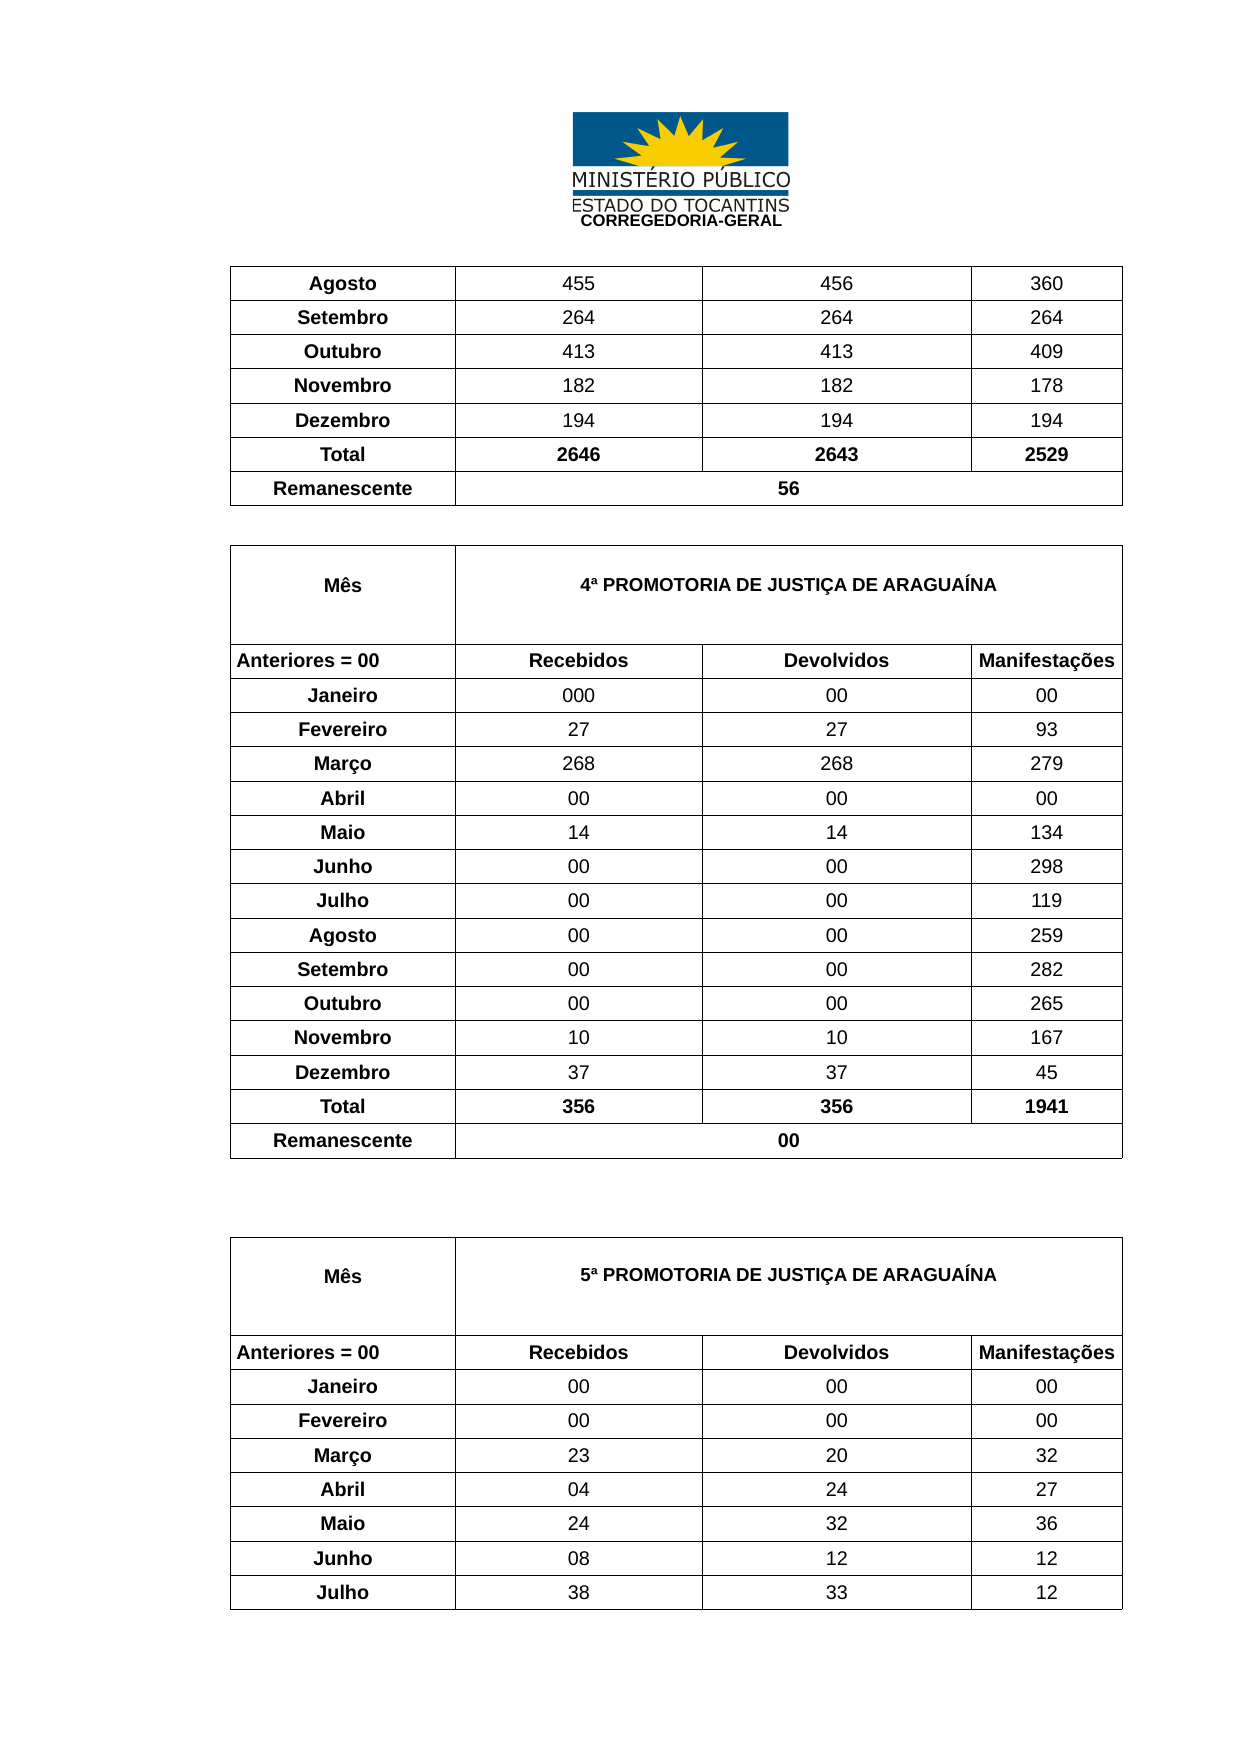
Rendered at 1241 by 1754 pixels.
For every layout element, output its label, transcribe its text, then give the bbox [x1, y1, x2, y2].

table_cell 167 [972, 1021, 1122, 1055]
table_cell Outubro [231, 335, 455, 368]
table_cell 268 [703, 747, 971, 781]
table_cell 00 [703, 1405, 971, 1438]
table_cell Maio [231, 1507, 455, 1541]
table_cell 265 [972, 987, 1122, 1020]
table_cell 27 [456, 713, 702, 746]
table_cell Março [231, 1439, 455, 1472]
table_cell 04 [456, 1473, 702, 1506]
table_cell Novembro [231, 1021, 455, 1055]
table_cell Agosto [231, 267, 455, 300]
table_cell 20 [703, 1439, 971, 1472]
table_cell 00 [972, 679, 1122, 712]
table_cell Setembro [231, 301, 455, 334]
table_cell 2646 [456, 438, 702, 471]
table_cell 356 [456, 1090, 702, 1123]
table_cell 00 [972, 782, 1122, 815]
table_cell Março [231, 747, 455, 781]
table_cell 37 [456, 1056, 702, 1089]
table_cell 37 [703, 1056, 971, 1089]
table_cell Anteriores = 00 [231, 1336, 455, 1369]
table_cell 259 [972, 919, 1122, 952]
table_cell Junho [231, 1542, 455, 1575]
table_cell Manifestações [972, 1336, 1122, 1369]
table_cell 00 [703, 679, 971, 712]
table_cell 00 [703, 782, 971, 815]
table_cell 56 [456, 472, 1122, 505]
table_cell 00 [703, 1370, 971, 1403]
table_cell 93 [972, 713, 1122, 746]
table_cell 24 [703, 1473, 971, 1506]
table_header 5ª PROMOTORIA DE JUSTIÇA DE ARAGUAÍNA [456, 1238, 1122, 1335]
table_cell 38 [456, 1576, 702, 1609]
table_cell 00 [972, 1405, 1122, 1438]
table_cell 456 [703, 267, 971, 300]
table_cell 134 [972, 816, 1122, 849]
table_cell 194 [456, 404, 702, 437]
table_cell 00 [703, 884, 971, 918]
table_cell 23 [456, 1439, 702, 1472]
table_cell 00 [456, 919, 702, 952]
table_cell 194 [972, 404, 1122, 437]
table_cell 178 [972, 369, 1122, 403]
table_cell 00 [703, 850, 971, 883]
table_cell 264 [972, 301, 1122, 334]
table_cell 27 [703, 713, 971, 746]
table_cell 32 [972, 1439, 1122, 1472]
table_cell Outubro [231, 987, 455, 1020]
table_cell 10 [456, 1021, 702, 1055]
table_cell 36 [972, 1507, 1122, 1541]
table_cell 45 [972, 1056, 1122, 1089]
table_cell Agosto [231, 919, 455, 952]
table_cell Maio [231, 816, 455, 849]
table_cell 00 [456, 782, 702, 815]
table_cell Remanescente [231, 472, 455, 505]
table_cell 279 [972, 747, 1122, 781]
table_cell 24 [456, 1507, 702, 1541]
table_cell 00 [456, 850, 702, 883]
table_cell 356 [703, 1090, 971, 1123]
picture [572, 112, 790, 212]
table_cell 119 [972, 884, 1122, 918]
table_cell 182 [456, 369, 702, 403]
table_cell 298 [972, 850, 1122, 883]
table_cell Manifestações [972, 645, 1122, 678]
table_cell 10 [703, 1021, 971, 1055]
table_cell Anteriores = 00 [231, 645, 455, 678]
table_cell Devolvidos [703, 1336, 971, 1369]
table_cell 000 [456, 679, 702, 712]
table_cell Dezembro [231, 1056, 455, 1089]
table_cell 00 [456, 1405, 702, 1438]
table_cell Julho [231, 884, 455, 918]
table_cell 12 [972, 1542, 1122, 1575]
table_cell Recebidos [456, 645, 702, 678]
table_cell 32 [703, 1507, 971, 1541]
table_cell 268 [456, 747, 702, 781]
table_cell 413 [456, 335, 702, 368]
table_cell 14 [456, 816, 702, 849]
table_cell 27 [972, 1473, 1122, 1506]
table_cell Remanescente [231, 1124, 455, 1157]
table_cell 00 [703, 987, 971, 1020]
table_cell Setembro [231, 953, 455, 986]
table_cell 00 [703, 953, 971, 986]
table_cell Total [231, 1090, 455, 1123]
table_cell 282 [972, 953, 1122, 986]
table_cell 182 [703, 369, 971, 403]
table_cell Devolvidos [703, 645, 971, 678]
table_cell 00 [456, 987, 702, 1020]
table_cell Novembro [231, 369, 455, 403]
table_cell 00 [456, 884, 702, 918]
table_cell 08 [456, 1542, 702, 1575]
table_cell 00 [456, 953, 702, 986]
table_cell 409 [972, 335, 1122, 368]
table_cell Junho [231, 850, 455, 883]
table_cell 2643 [703, 438, 971, 471]
table_cell 00 [972, 1370, 1122, 1403]
table_cell 00 [703, 919, 971, 952]
table_cell 33 [703, 1576, 971, 1609]
table_header 4ª PROMOTORIA DE JUSTIÇA DE ARAGUAÍNA [456, 546, 1122, 643]
table_cell Total [231, 438, 455, 471]
table_cell 00 [456, 1370, 702, 1403]
table_cell 455 [456, 267, 702, 300]
table_header Mês [231, 1238, 455, 1335]
table_cell Fevereiro [231, 713, 455, 746]
table_cell Recebidos [456, 1336, 702, 1369]
table_cell 413 [703, 335, 971, 368]
table_cell 194 [703, 404, 971, 437]
table_cell 1941 [972, 1090, 1122, 1123]
table_cell 264 [703, 301, 971, 334]
table_cell 360 [972, 267, 1122, 300]
table_cell 14 [703, 816, 971, 849]
table_cell Janeiro [231, 1370, 455, 1403]
table_cell Abril [231, 1473, 455, 1506]
table_cell Abril [231, 782, 455, 815]
table_cell Fevereiro [231, 1405, 455, 1438]
table_cell 00 [456, 1124, 1122, 1157]
table_cell 12 [972, 1576, 1122, 1609]
table_header Mês [231, 546, 455, 643]
table_cell Janeiro [231, 679, 455, 712]
table_cell Dezembro [231, 404, 455, 437]
table_cell 2529 [972, 438, 1122, 471]
table_cell 12 [703, 1542, 971, 1575]
table_cell 264 [456, 301, 702, 334]
table_cell Julho [231, 1576, 455, 1609]
